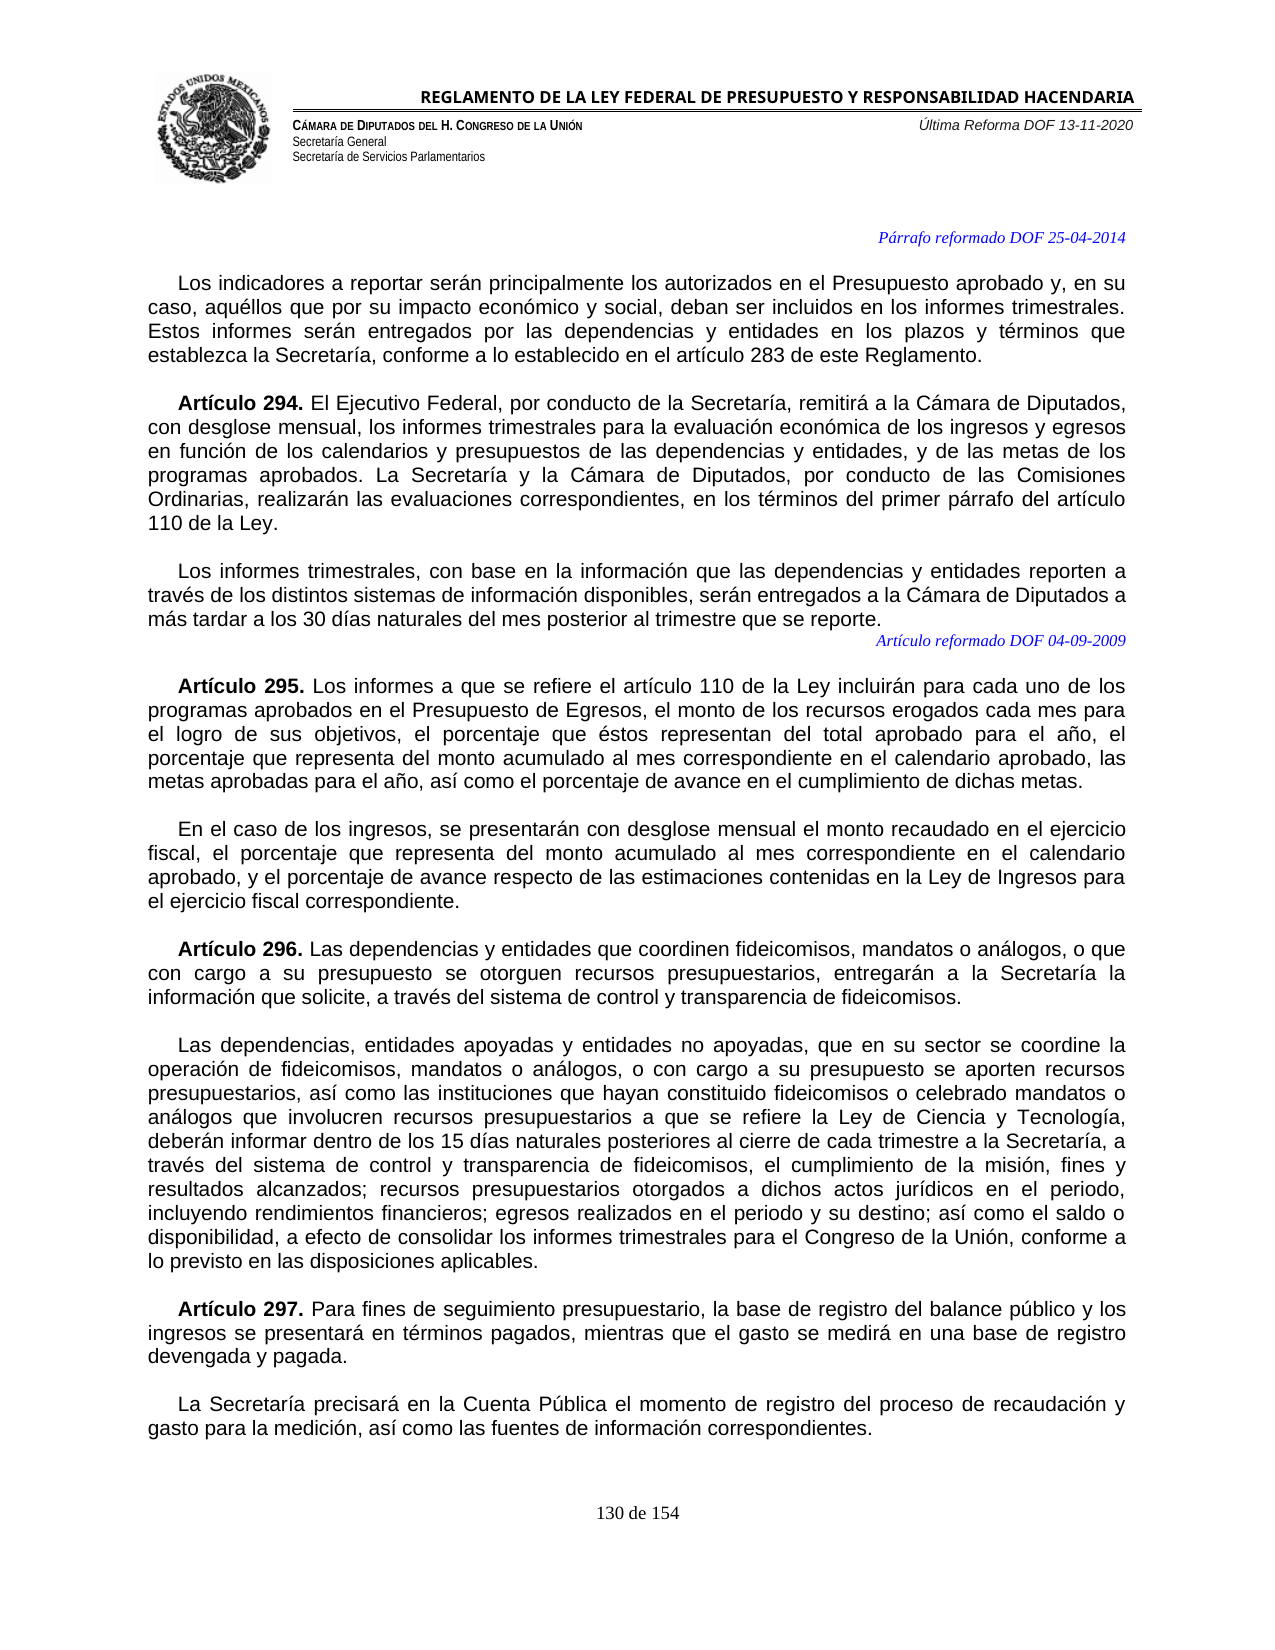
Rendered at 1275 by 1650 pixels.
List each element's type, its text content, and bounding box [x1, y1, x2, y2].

text Los informes trimestrales, con base en la información que las dependencias y entidades reporten a través de los distintos sistemas de información disponibles, serán entregados a la Cámara de Diputados a más tardar a los 30 días naturales del mes posterior al trimestre que se reporte. [148, 558, 1127, 630]
text La Secretaría precisará en la Cuenta Pública el momento de registro del proceso de recaudación y gasto para la medición, así como las fuentes de información correspondientes. [148, 1392, 1127, 1440]
text Artículo reformado DOF 04-09-2009 [148, 630, 1127, 649]
text Artículo 294. El Ejecutivo Federal, por conducto de la Secretaría, remitirá a la Cámara de Diputados, con desglose mensual, los informes trimestrales para la evaluación económica de los ingresos y egresos en función de los calendarios y presupuestos de las dependencias y entidades, y de las metas de los programas aprobados. La Secretaría y la Cámara de Diputados, por conducto de las Comisiones Ordinarias, realizarán las evaluaciones correspondientes, en los términos del primer párrafo del artículo 110 de la Ley. [148, 391, 1127, 534]
text Artículo 297. Para fines de seguimiento presupuestario, la base de registro del balance público y los ingresos se presentará en términos pagados, mientras que el gasto se medirá en una base de registro devengada y pagada. [148, 1296, 1127, 1368]
text Las dependencias, entidades apoyadas y entidades no apoyadas, que en su sector se coordine la operación de fideicomisos, mandatos o análogos, o con cargo a su presupuesto se aporten recursos presupuestarios, así como las instituciones que hayan constituido fideicomisos o celebrado mandatos o análogos que involucren recursos presupuestarios a que se refiere la Ley de Ciencia y Tecnología, deberán informar dentro de los 15 días naturales posteriores al cierre de cada trimestre a la Secretaría, a través del sistema de control y transparencia de fideicomisos, el cumplimiento de la misión, fines y resultados alcanzados; recursos presupuestarios otorgados a dichos actos jurídicos en el periodo, incluyendo rendimientos financieros; egresos realizados en el periodo y su destino; así como el saldo o disponibilidad, a efecto de consolidar los informes trimestrales para el Congreso de la Unión, conforme a lo previsto en las disposiciones aplicables. [148, 1033, 1127, 1272]
text En el caso de los ingresos, se presentarán con desglose mensual el monto recaudado en el ejercicio fiscal, el porcentaje que representa del monto acumulado al mes correspondiente en el calendario aprobado, y el porcentaje de avance respecto de las estimaciones contenidas en la Ley de Ingresos para el ejercicio fiscal correspondiente. [148, 817, 1127, 913]
text Párrafo reformado DOF 25-04-2014 [148, 228, 1127, 247]
text Artículo 296. Las dependencias y entidades que coordinen fideicomisos, mandatos o análogos, o que con cargo a su presupuesto se otorguen recursos presupuestarios, entregarán a la Secretaría la información que solicite, a través del sistema de control y transparencia de fideicomisos. [148, 937, 1127, 1009]
text Los indicadores a reportar serán principalmente los autorizados en el Presupuesto aprobado y, en su caso, aquéllos que por su impacto económico y social, deban ser incluidos en los informes trimestrales. Estos informes serán entregados por las dependencias y entidades en los plazos y términos que establezca la Secretaría, conforme a lo establecido en el artículo 283 de este Reglamento. [148, 271, 1127, 367]
text Artículo 295. Los informes a que se refiere el artículo 110 de la Ley incluirán para cada uno de los programas aprobados en el Presupuesto de Egresos, el monto de los recursos erogados cada mes para el logro de sus objetivos, el porcentaje que éstos representan del total aprobado para el año, el porcentaje que representa del monto acumulado al mes correspondiente en el calendario aprobado, las metas aprobadas para el año, así como el porcentaje de avance en el cumplimiento de dichas metas. [148, 673, 1127, 793]
